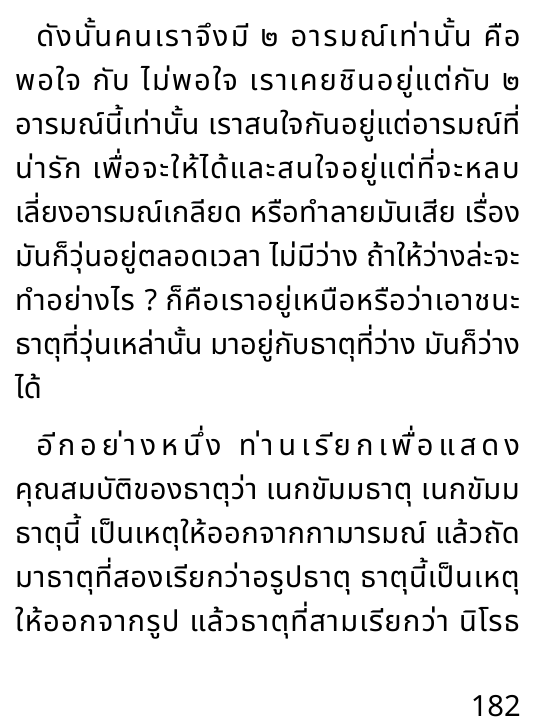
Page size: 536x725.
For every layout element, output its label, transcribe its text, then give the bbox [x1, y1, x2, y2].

text อีกอย่างหนึ่ง ท่านเรียกเพื่อแสดงคุณสมบัติของธาตุว่า เนกขัมมธาตุ เนกขัมมธาตุนี้ เป็นเหตุให้ออกจากกามารมณ์ แล้วถัดมาธาตุที่สองเรียกว่าอรูปธาตุ ธาตุนี้เป็นเหตุให้ออกจากรูป แล้วธาตุที่สามเรียกว่า นิโรธ [15, 424, 521, 644]
text ดังนั้นคนเราจึงมี ๒ อารมณ์เท่านั้น คือ พอใจ กับ ไม่พอใจ เราเคยชินอยู่แต่กับ ๒ อารมณ์นี้เท่านั้น เราสนใจกันอยู่แต่อารมณ์ที่น่ารัก เพื่อจะให้ได้และสนใจอยู่แต่ที่จะหลบเลี่ยงอารมณ์เกลียด หรือทำลายมันเสีย เรื่องมันก็วุ่นอยู่ตลอดเวลา ไม่มีว่าง ถ้าให้ว่างล่ะจะทำอย่างไร ? ก็คือเราอยู่เหนือหรือว่าเอาชนะธาตุที่วุ่นเหล่านั้น มาอยู่กับธาตุที่ว่าง มันก็ว่างได้ [15, 15, 521, 412]
